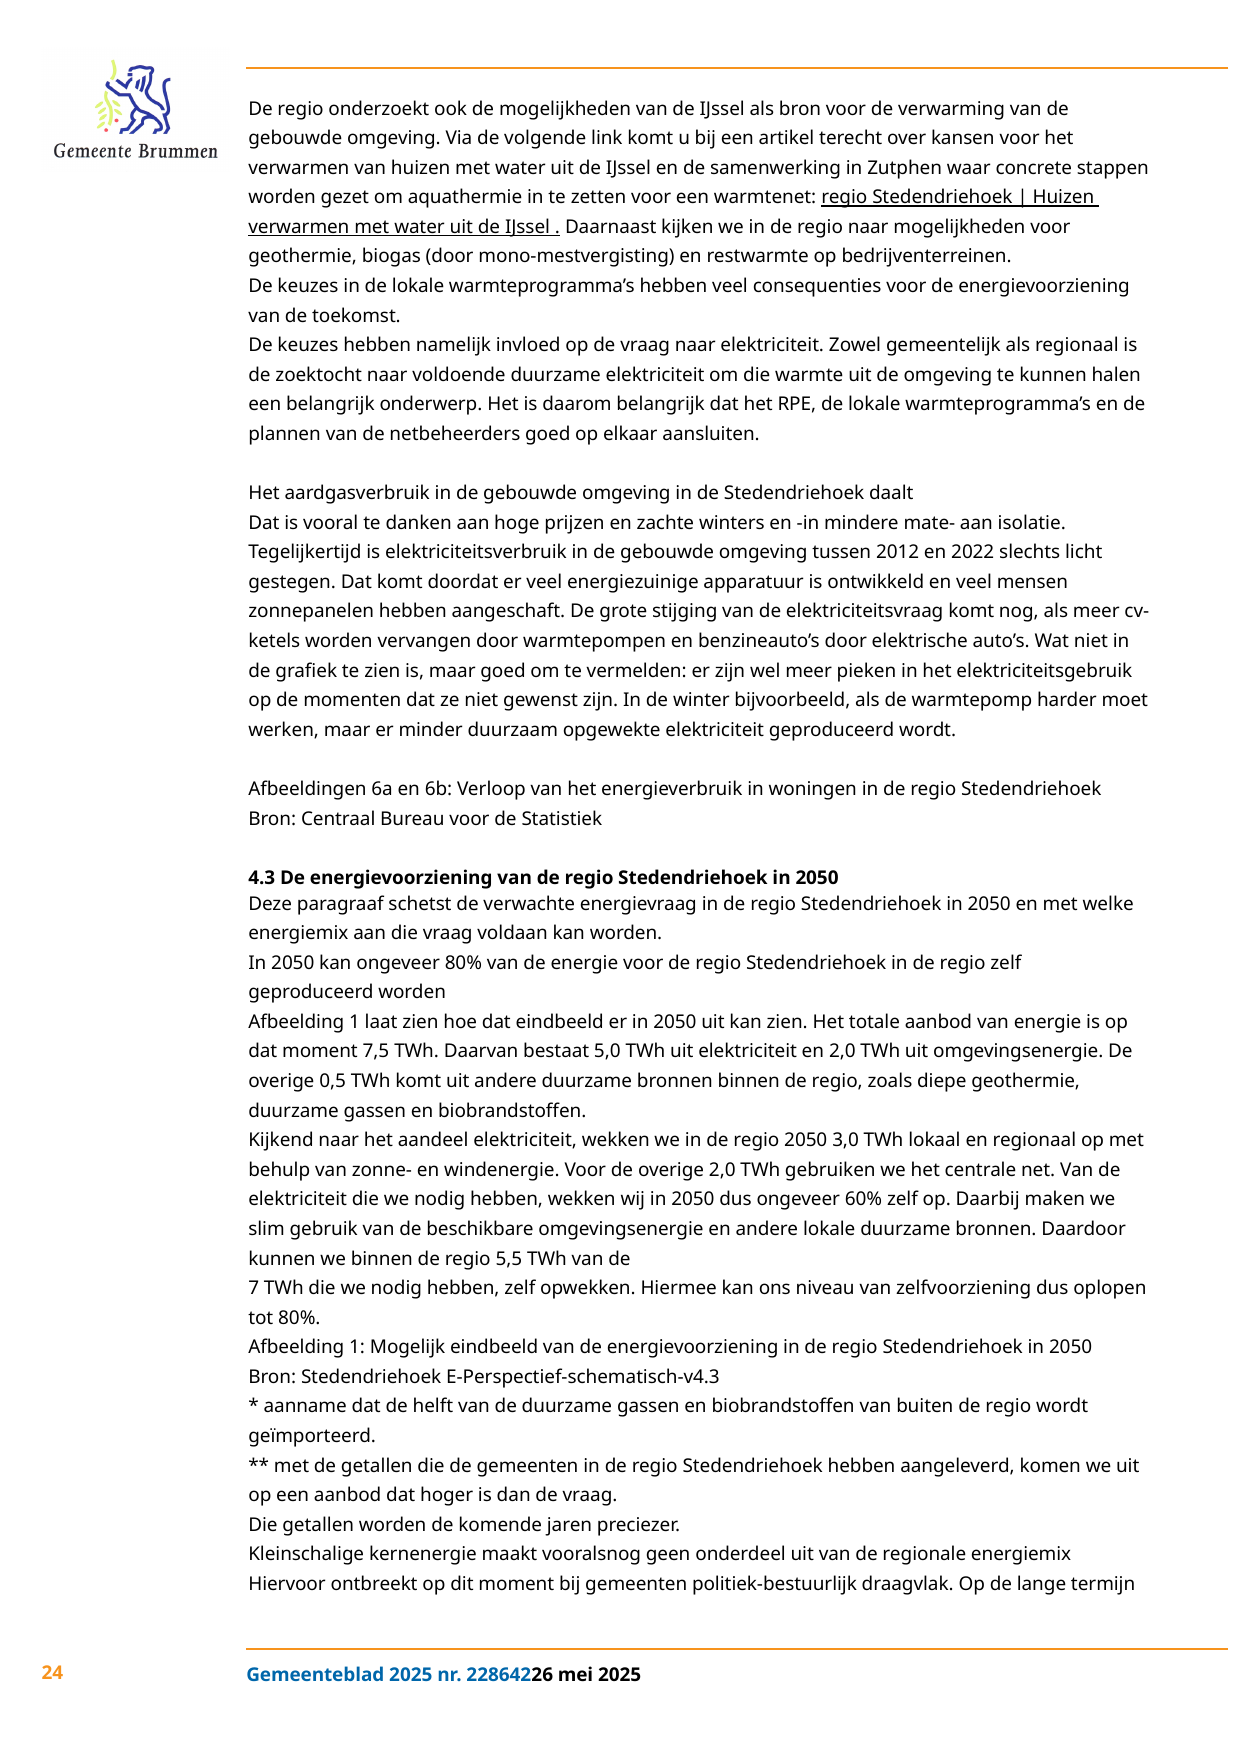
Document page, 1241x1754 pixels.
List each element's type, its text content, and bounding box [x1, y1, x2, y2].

text Hiervoor ontbreekt op dit moment bij gemeenten politiek-bestuurlijk draagvlak. Op de lange termijn [248, 1570, 1152, 1596]
text In 2050 kan ongeveer 80% van de energie voor de regio Stedendriehoek in de regio zelf geproduceerd worden [248, 949, 1152, 1004]
text Bron: Centraal Bureau voor de Statistiek [248, 805, 1152, 831]
picture [41, 47, 231, 172]
text Kijkend naar het aandeel elektriciteit, wekken we in de regio 2050 3,0 TWh lokaal en regionaal op met behulp van zonne- en windenergie. Voor de overige 2,0 TWh gebruiken we het centrale net. Van de elektriciteit die we nodig hebben, wekken wij in 2050 dus ongeveer 60% zelf op. Daarbij maken we slim gebruik van de beschikbare omgevingsenergie en andere lokale duurzame bronnen. Daardoor kunnen we binnen de regio 5,5 TWh van de [248, 1126, 1152, 1270]
text 7 TWh die we nodig hebben, zelf opwekken. Hiermee kan ons niveau van zelfvoorziening dus oplopen tot 80%. [248, 1274, 1152, 1329]
text * aanname dat de helft van de duurzame gassen en biobrandstoffen van buiten de regio wordt geïmporteerd. [248, 1393, 1152, 1448]
text Kleinschalige kernenergie maakt vooralsnog geen onderdeel uit van de regionale energiemix [248, 1541, 1152, 1566]
text Afbeeldingen 6a en 6b: Verloop van het energieverbruik in woningen in de regio Stedendriehoek [248, 775, 1152, 801]
text Het aardgasverbruik in de gebouwde omgeving in de Stedendriehoek daalt [248, 479, 1152, 505]
text ** met de getallen die de gemeenten in de regio Stedendriehoek hebben aangeleverd, komen we uit op een aanbod dat hoger is dan de vraag. [248, 1452, 1152, 1507]
text Deze paragraaf schetst de verwachte energievraag in de regio Stedendriehoek in 2050 en met welke energiemix aan die vraag voldaan kan worden. [248, 890, 1152, 945]
text Die getallen worden de komende jaren preciezer. [248, 1511, 1152, 1537]
text De regio onderzoekt ook de mogelijkheden van de IJssel als bron voor de verwarming van de gebouwde omgeving. Via de volgende link komt u bij een artikel terecht over kansen voor het verwarmen van huizen met water uit de IJssel en de samenwerking in Zutphen waar concrete stappen worden gezet om aquathermie in te zetten voor een warmtenet: regio Stedendriehoek | Huizen verwarmen met water uit de IJssel . Daarnaast kijken we in de regio naar mogelijkheden voor geothermie, biogas (door mono-mestvergisting) en restwarmte op bedrijventerreinen. [248, 95, 1152, 268]
text Bron: Stedendriehoek E-Perspectief-schematisch-v4.3 [248, 1363, 1152, 1389]
text De keuzes in de lokale warmteprogramma’s hebben veel consequenties voor de energievoorziening van de toekomst. [248, 272, 1152, 328]
text 4.3 De energievoorziening van de regio Stedendriehoek in 2050 [248, 864, 1152, 890]
text Dat is vooral te danken aan hoge prijzen en zachte winters en -in mindere mate- aan isolatie. Tegelijkertijd is elektriciteitsverbruik in de gebouwde omgeving tussen 2012 en 2022 slechts licht gestegen. Dat komt doordat er veel energiezuinige apparatuur is ontwikkeld en veel mensen zonnepanelen hebben aangeschaft. De grote stijging van de elektriciteitsvraag komt nog, als meer cv-ketels worden vervangen door warmtepompen en benzineauto’s door elektrische auto’s. Wat niet in de grafiek te zien is, maar goed om te vermelden: er zijn wel meer pieken in het elektriciteitsgebruik op de momenten dat ze niet gewenst zijn. In de winter bijvoorbeeld, als de warmtepomp harder moet werken, maar er minder duurzaam opgewekte elektriciteit geproduceerd wordt. [248, 509, 1152, 742]
text Afbeelding 1: Mogelijk eindbeeld van de energievoorziening in de regio Stedendriehoek in 2050 [248, 1333, 1152, 1359]
text Afbeelding 1 laat zien hoe dat eindbeeld er in 2050 uit kan zien. Het totale aanbod van energie is op dat moment 7,5 TWh. Daarvan bestaat 5,0 TWh uit elektriciteit en 2,0 TWh uit omgevingsenergie. De overige 0,5 TWh komt uit andere duurzame bronnen binnen de regio, zoals diepe geothermie, duurzame gassen en biobrandstoffen. [248, 1008, 1152, 1122]
text De keuzes hebben namelijk invloed op de vraag naar elektriciteit. Zowel gemeentelijk als regionaal is de zoektocht naar voldoende duurzame elektriciteit om die warmte uit de omgeving te kunnen halen een belangrijk onderwerp. Het is daarom belangrijk dat het RPE, de lokale warmteprogramma’s en de plannen van de netbeheerders goed op elkaar aansluiten. [248, 331, 1152, 446]
